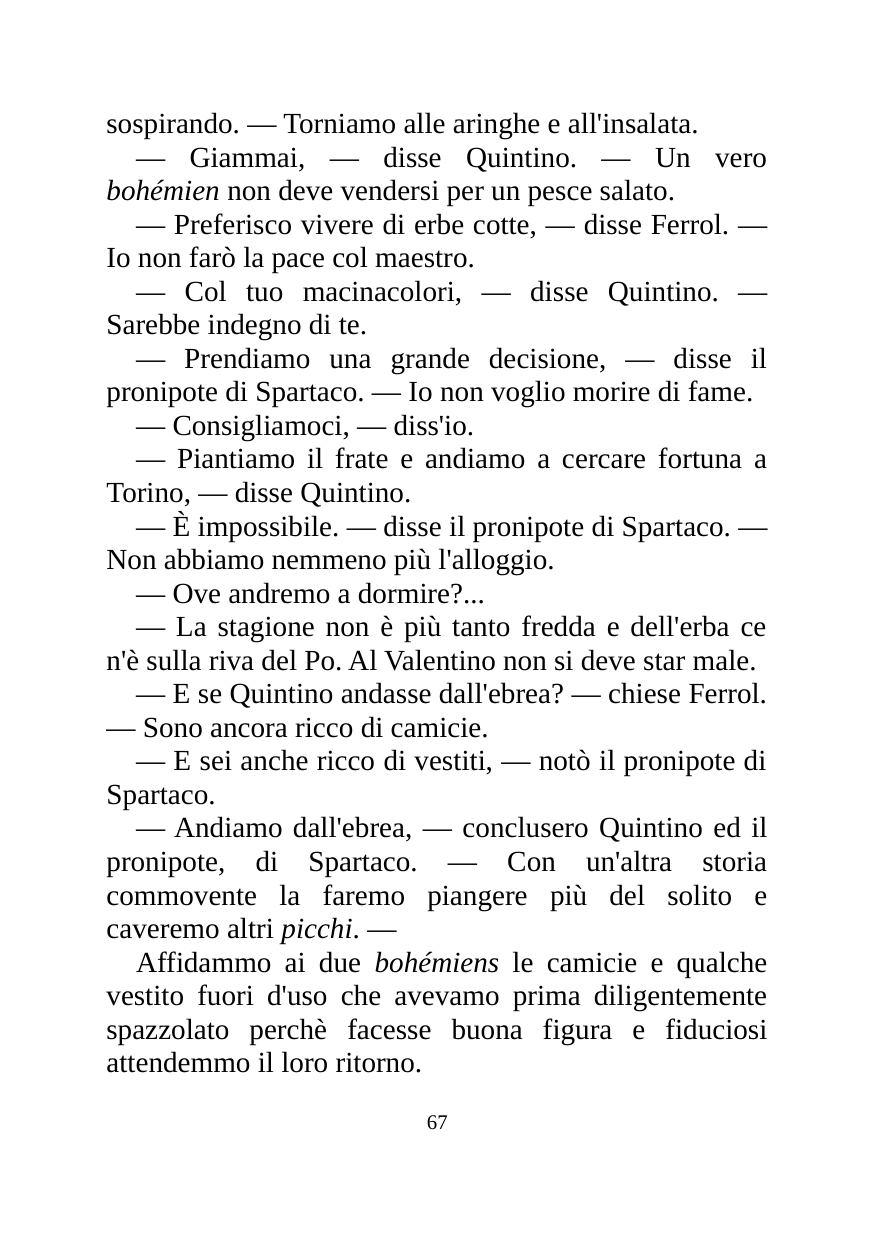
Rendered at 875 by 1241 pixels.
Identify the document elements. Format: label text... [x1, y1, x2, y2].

text sospirando. — Torniamo alle aringhe e all'insalata. [106, 106, 768, 140]
text — Col tuo macinacolori, — disse Quintino. — Sarebbe indegno di te. [106, 274, 768, 341]
text — E se Quintino andasse dall'ebrea? — chiese Ferrol. — Sono ancora ricco di camicie. [106, 676, 768, 743]
text — E sei anche ricco di vestiti, — notò il pronipote di Spartaco. [106, 743, 768, 811]
text — Ove andremo a dormire?... [106, 576, 768, 609]
text — Preferisco vivere di erbe cotte, — disse Ferrol. — Io non farò la pace col maestro. [106, 207, 768, 274]
text — Giammai, — disse Quintino. — Un vero bohémien non deve vendersi per un pesce salato. [106, 140, 768, 207]
text Affidammo ai due bohémiens le camicie e qualche vestito fuori d'uso che avevamo prima diligentemente spazzolato perchè facesse buona figura e fiduciosi attendemmo il loro ritorno. [106, 945, 768, 1079]
text — Andiamo dall'ebrea, — conclusero Quintino ed il pronipote, di Spartaco. — Con un'altra storia commovente la faremo piangere più del solito e caveremo altri picchi. — [106, 811, 768, 945]
text — Piantiamo il frate e andiamo a cercare fortuna a Torino, — disse Quintino. [106, 442, 768, 509]
text — Prendiamo una grande decisione, — disse il pronipote di Spartaco. — Io non voglio morire di fame. [106, 341, 768, 408]
text — La stagione non è più tanto fredda e dell'erba ce n'è sulla riva del Po. Al Valentino non si deve star male. [106, 609, 768, 676]
text — Consigliamoci, — diss'io. [106, 408, 768, 442]
text — È impossibile. — disse il pronipote di Spartaco. — Non abbiamo nemmeno più l'alloggio. [106, 509, 768, 576]
